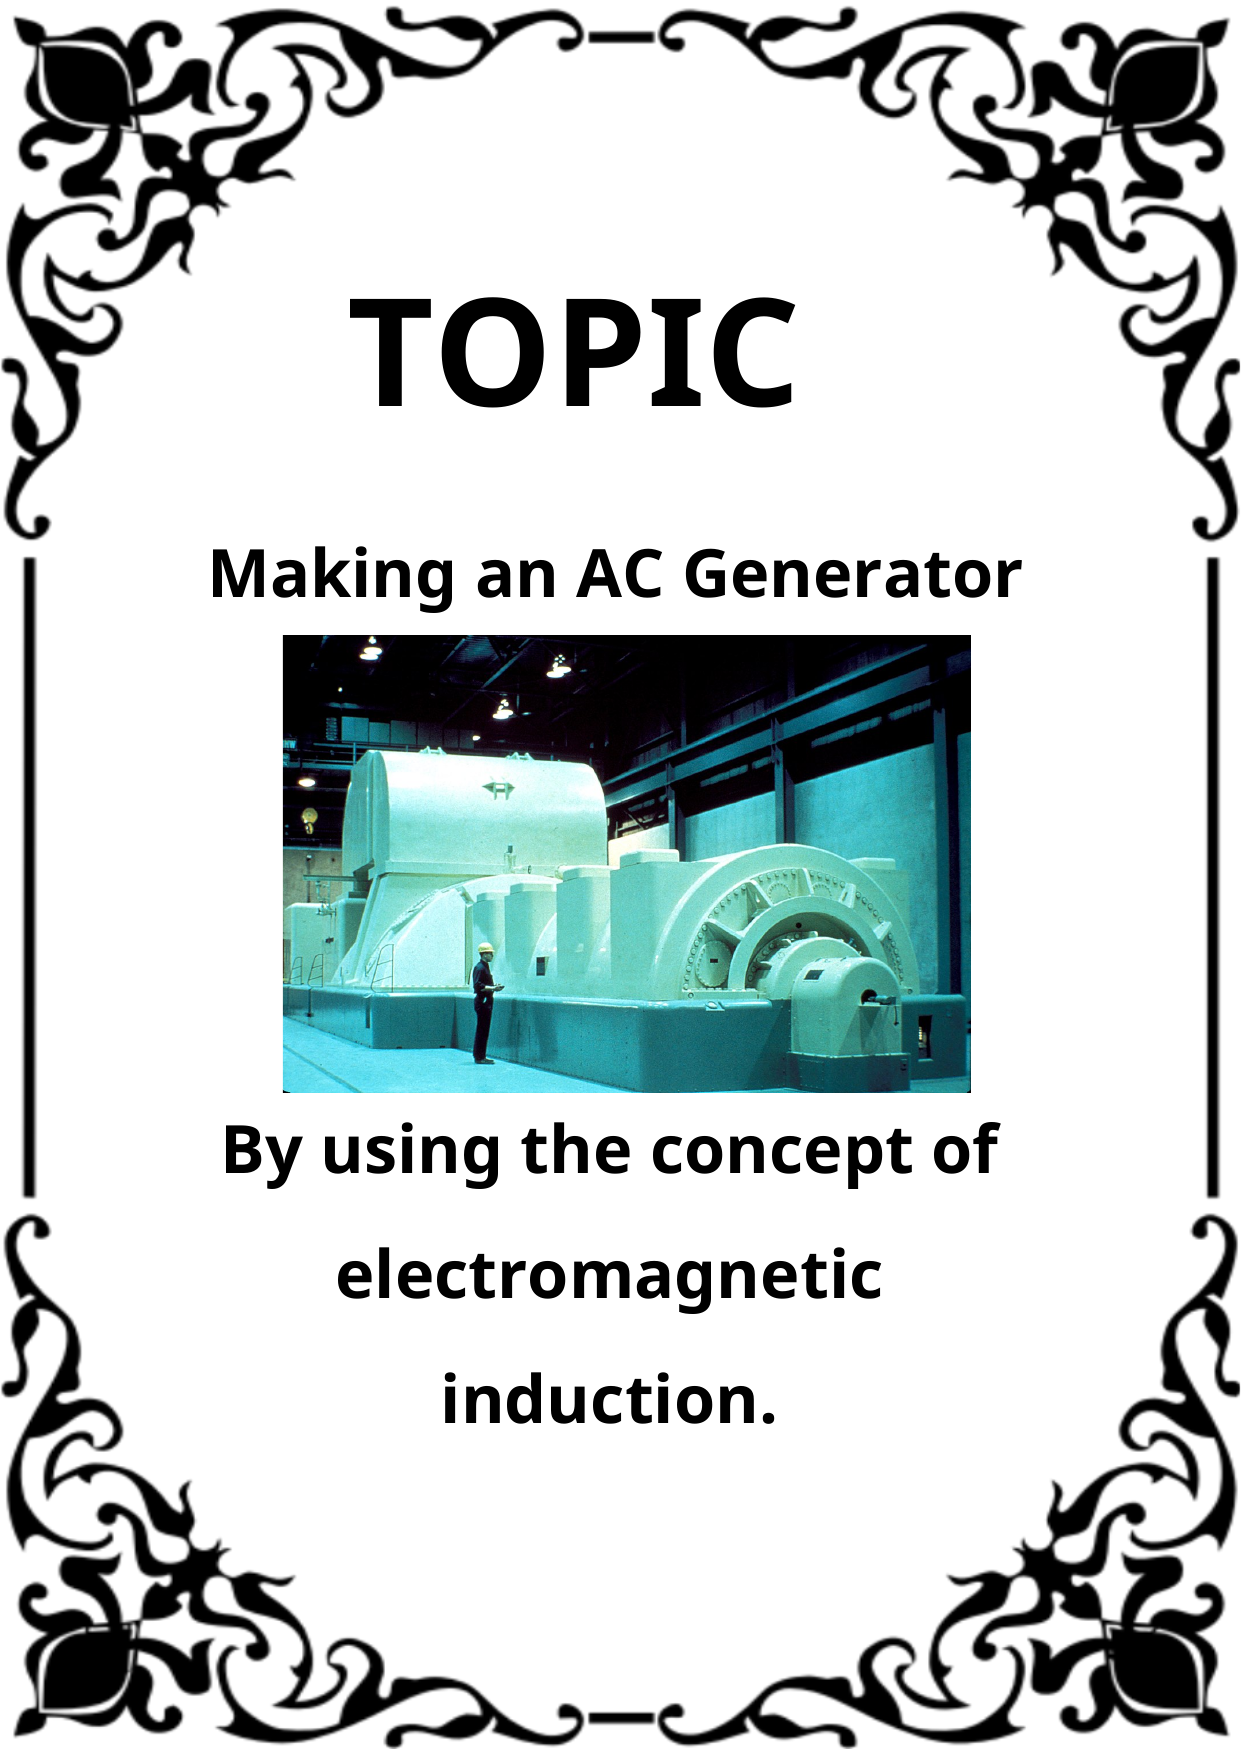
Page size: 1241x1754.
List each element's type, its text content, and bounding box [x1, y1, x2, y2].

text By using the concept of [123, 1102, 1096, 1193]
text Making an AC Generator [129, 526, 1102, 617]
picture [1, 7, 1241, 1747]
text induction. [123, 1353, 1096, 1443]
text electromagnetic [123, 1227, 1096, 1318]
